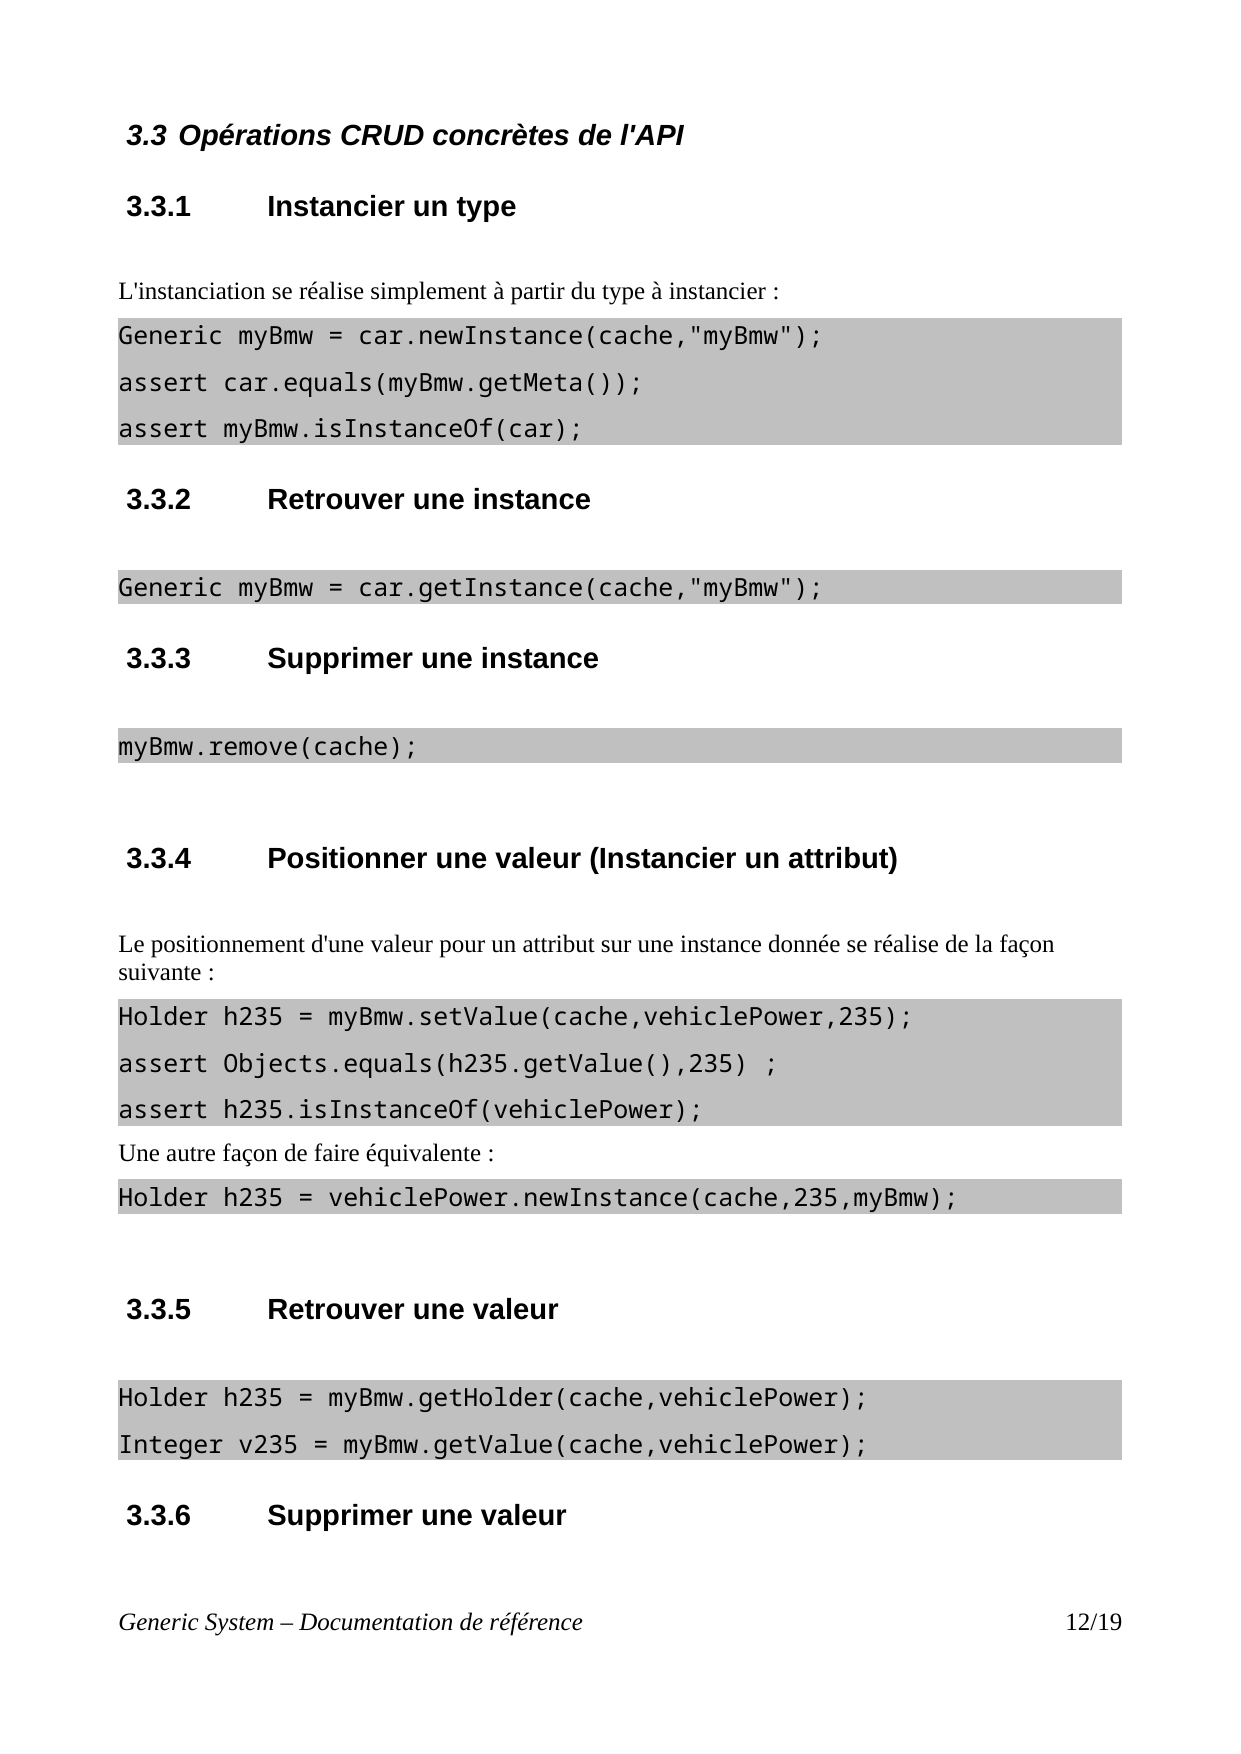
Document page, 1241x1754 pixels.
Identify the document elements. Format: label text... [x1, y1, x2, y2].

text assert car.equals(myBmw.getMeta()); [118, 364, 1122, 398]
text Le positionnement d'une valeur pour un attribut sur une instance donnée se réalise de la façon suivante : [118, 929, 1122, 986]
text assert myBmw.isInstanceOf(car); [118, 411, 1122, 445]
text Une autre façon de faire équivalente : [118, 1138, 1122, 1167]
text myBmw.remove(cache); [118, 728, 1122, 763]
text L'instanciation se réalise simplement à partir du type à instancier : [118, 276, 1122, 305]
subtitle Opérations CRUD concrètes de l'API [118, 118, 1122, 152]
subtitle Positionner une valeur (Instancier un attribut) [118, 841, 1122, 875]
text assert Objects.equals(h235.getValue(),235) ; [118, 1045, 1122, 1079]
text Holder h235 = vehiclePower.newInstance(cache,235,myBmw); [118, 1179, 1122, 1214]
subtitle Retrouver une instance [118, 482, 1122, 516]
subtitle Supprimer une valeur [118, 1498, 1122, 1531]
text Integer v235 = myBmw.getValue(cache,vehiclePower); [118, 1426, 1122, 1460]
text Holder h235 = myBmw.getHolder(cache,vehiclePower); [118, 1380, 1122, 1414]
text Holder h235 = myBmw.setValue(cache,vehiclePower,235); [118, 999, 1122, 1033]
subtitle Supprimer une instance [118, 641, 1122, 675]
subtitle Instancier un type [118, 189, 1122, 223]
text Generic myBmw = car.newInstance(cache,"myBmw"); [118, 318, 1122, 352]
text Generic myBmw = car.getInstance(cache,"myBmw"); [118, 570, 1122, 604]
text assert h235.isInstanceOf(vehiclePower); [118, 1092, 1122, 1126]
subtitle Retrouver une valeur [118, 1292, 1122, 1326]
